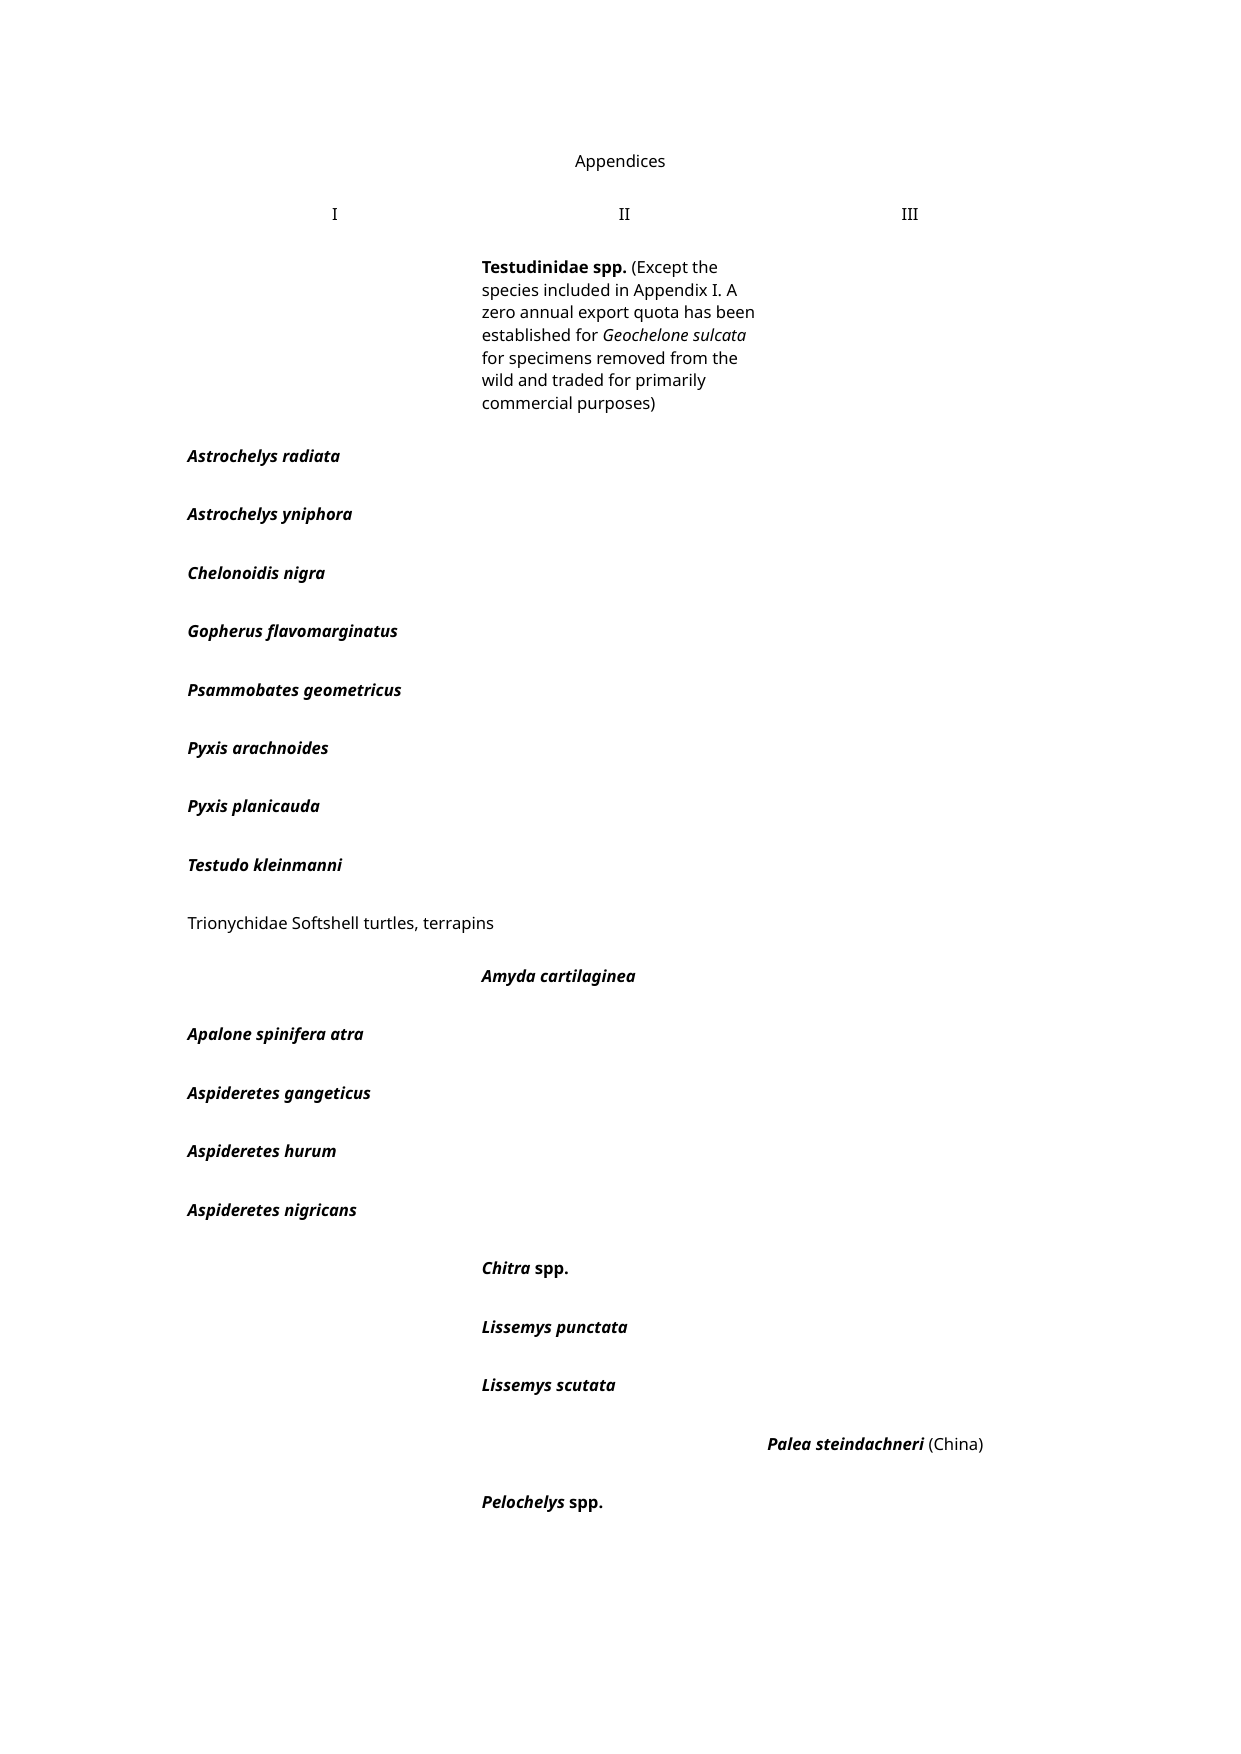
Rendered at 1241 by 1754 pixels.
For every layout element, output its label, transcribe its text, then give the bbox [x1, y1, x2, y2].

table_cell [482, 1140, 767, 1198]
table_cell Astrochelys yniphora [188, 503, 482, 561]
table_cell [767, 1198, 1053, 1257]
table_cell [767, 1491, 1053, 1549]
table_cell [482, 737, 767, 795]
table_cell [188, 1257, 482, 1315]
table_cell Chitra spp. [482, 1257, 767, 1315]
table_cell Gopherus flavomarginatus [188, 620, 482, 678]
table_header Appendices [188, 150, 1053, 203]
table_cell Astrochelys radiata [188, 444, 482, 503]
table_cell Testudinidae spp. (Except the species included in Appendix I. A zero annual export quota has been established for Geochelone sulcata for specimens removed from the wild and traded for primarily commercial purposes) [482, 255, 767, 444]
table_cell [767, 965, 1053, 1023]
table_cell [767, 620, 1053, 678]
table_cell [482, 1432, 767, 1491]
table_cell [767, 1140, 1053, 1198]
table_cell [767, 444, 1053, 503]
table_cell Aspideretes gangeticus [188, 1081, 482, 1140]
table_cell I [188, 203, 482, 255]
table_cell [188, 1315, 482, 1374]
table_cell [767, 561, 1053, 620]
table_cell [482, 444, 767, 503]
table_cell [188, 1491, 482, 1549]
table_cell [482, 1081, 767, 1140]
table_cell Lissemys scutata [482, 1374, 767, 1432]
table_cell [482, 561, 767, 620]
table_cell Chelonoidis nigra [188, 561, 482, 620]
table_cell [767, 503, 1053, 561]
table_cell Pyxis arachnoides [188, 737, 482, 795]
table_cell Aspideretes hurum [188, 1140, 482, 1198]
table_cell [482, 1198, 767, 1257]
table_cell [482, 620, 767, 678]
table_cell [482, 795, 767, 853]
table_cell III [767, 203, 1053, 255]
table_cell [767, 1374, 1053, 1432]
table_cell Palea steindachneri (China) [767, 1432, 1053, 1491]
table_cell [188, 1432, 482, 1491]
table_cell [767, 795, 1053, 853]
table_cell [188, 965, 482, 1023]
table_cell Trionychidae Softshell turtles, terrapins [188, 912, 1053, 964]
table_cell [482, 678, 767, 737]
table_cell [767, 1081, 1053, 1140]
table_cell Amyda cartilaginea [482, 965, 767, 1023]
table_cell Testudo kleinmanni [188, 854, 482, 912]
table_cell [767, 678, 1053, 737]
table_cell [482, 1023, 767, 1081]
table_cell [767, 1023, 1053, 1081]
table_cell Psammobates geometricus [188, 678, 482, 737]
table_cell [188, 1374, 482, 1432]
table_cell [767, 854, 1053, 912]
table_cell [767, 737, 1053, 795]
table_cell [482, 503, 767, 561]
table_cell Aspideretes nigricans [188, 1198, 482, 1257]
table_cell Apalone spinifera atra [188, 1023, 482, 1081]
table_cell [482, 854, 767, 912]
table_cell [767, 1315, 1053, 1374]
table_cell Pelochelys spp. [482, 1491, 767, 1549]
table_cell Pyxis planicauda [188, 795, 482, 853]
table_cell [767, 255, 1053, 444]
table_cell [767, 1257, 1053, 1315]
table_cell [188, 255, 482, 444]
table_cell II [482, 203, 767, 255]
table_cell Lissemys punctata [482, 1315, 767, 1374]
